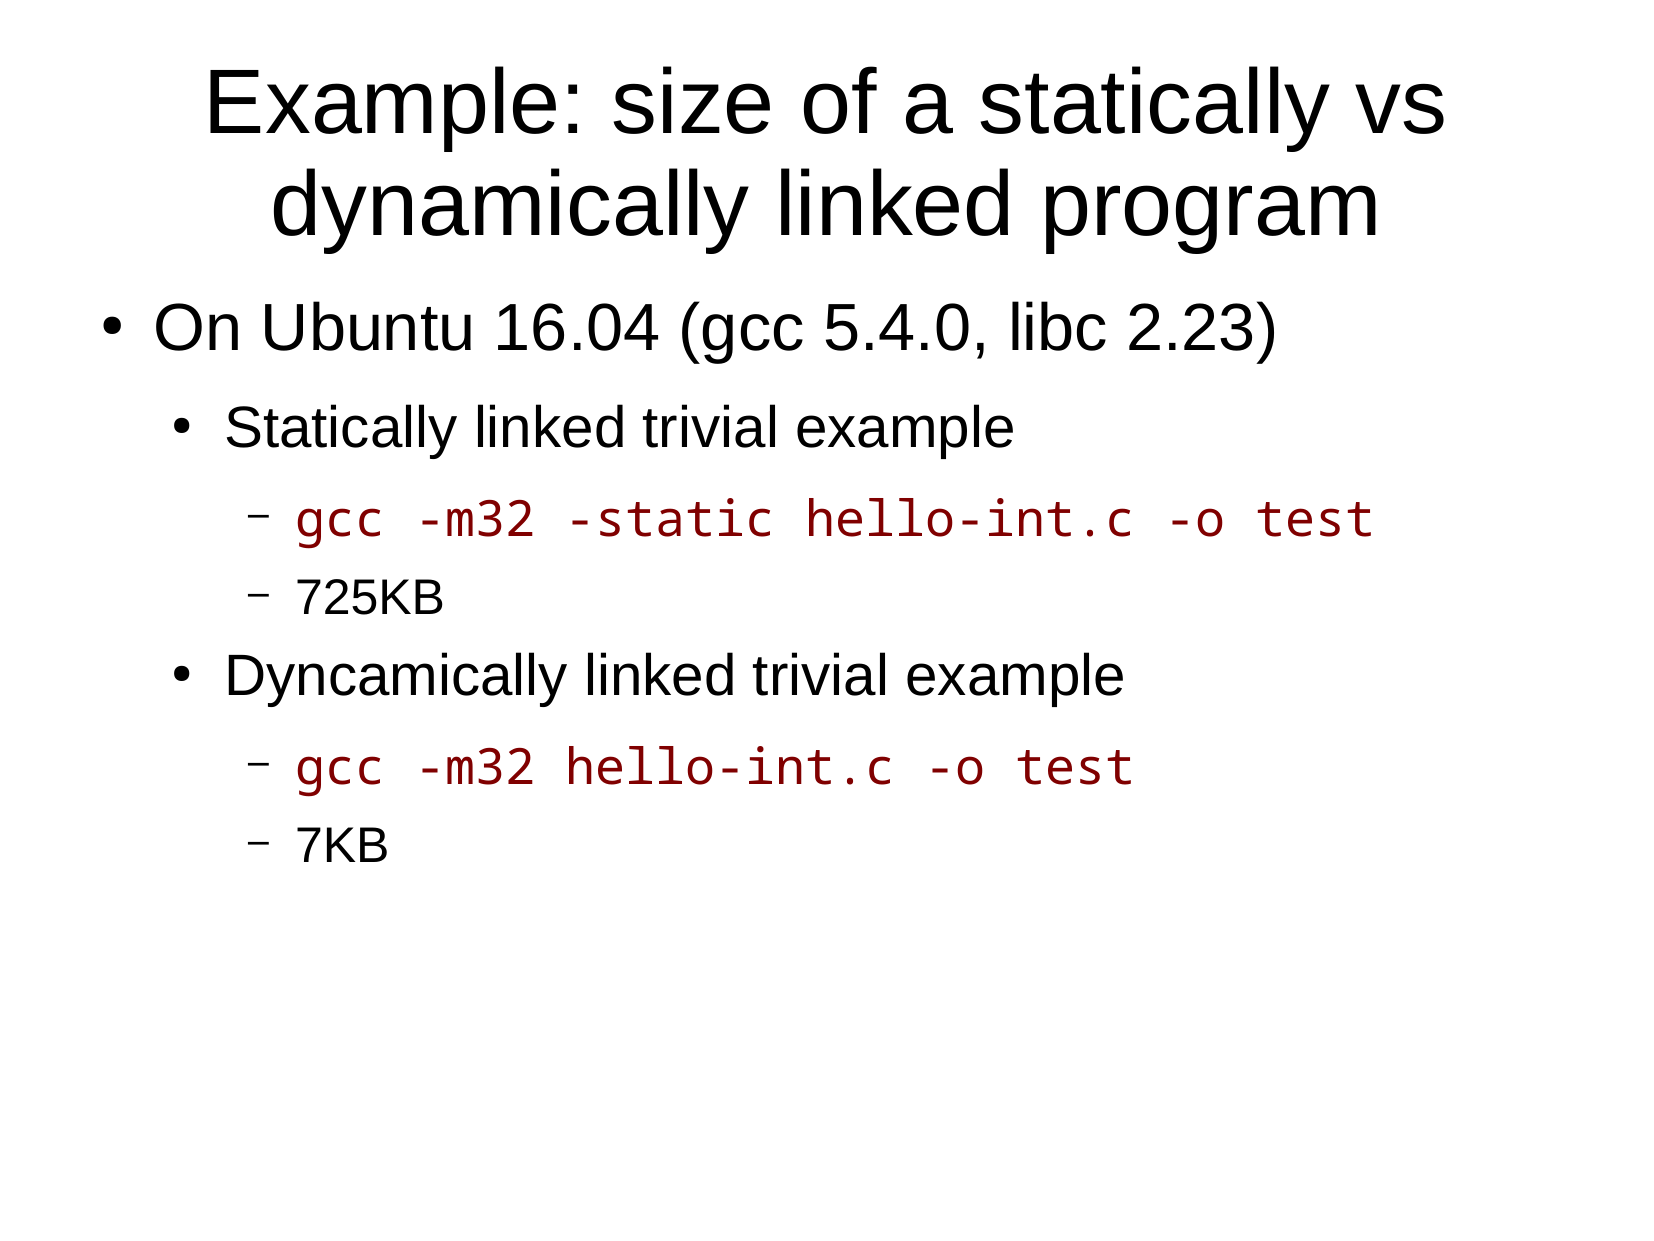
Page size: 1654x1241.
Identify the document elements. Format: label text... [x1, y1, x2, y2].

title Example: size of a statically vs dynamically linked program [82, 49, 1571, 257]
list On Ubuntu 16.04 (gcc 5.4.0, libc 2.23) Statically linked trivial example gcc -m32 -static hello-int.c -o test 725KB Dyncamically linked trivial example gcc -m32 hello-int.c -o test 7KB [82, 290, 1571, 1010]
